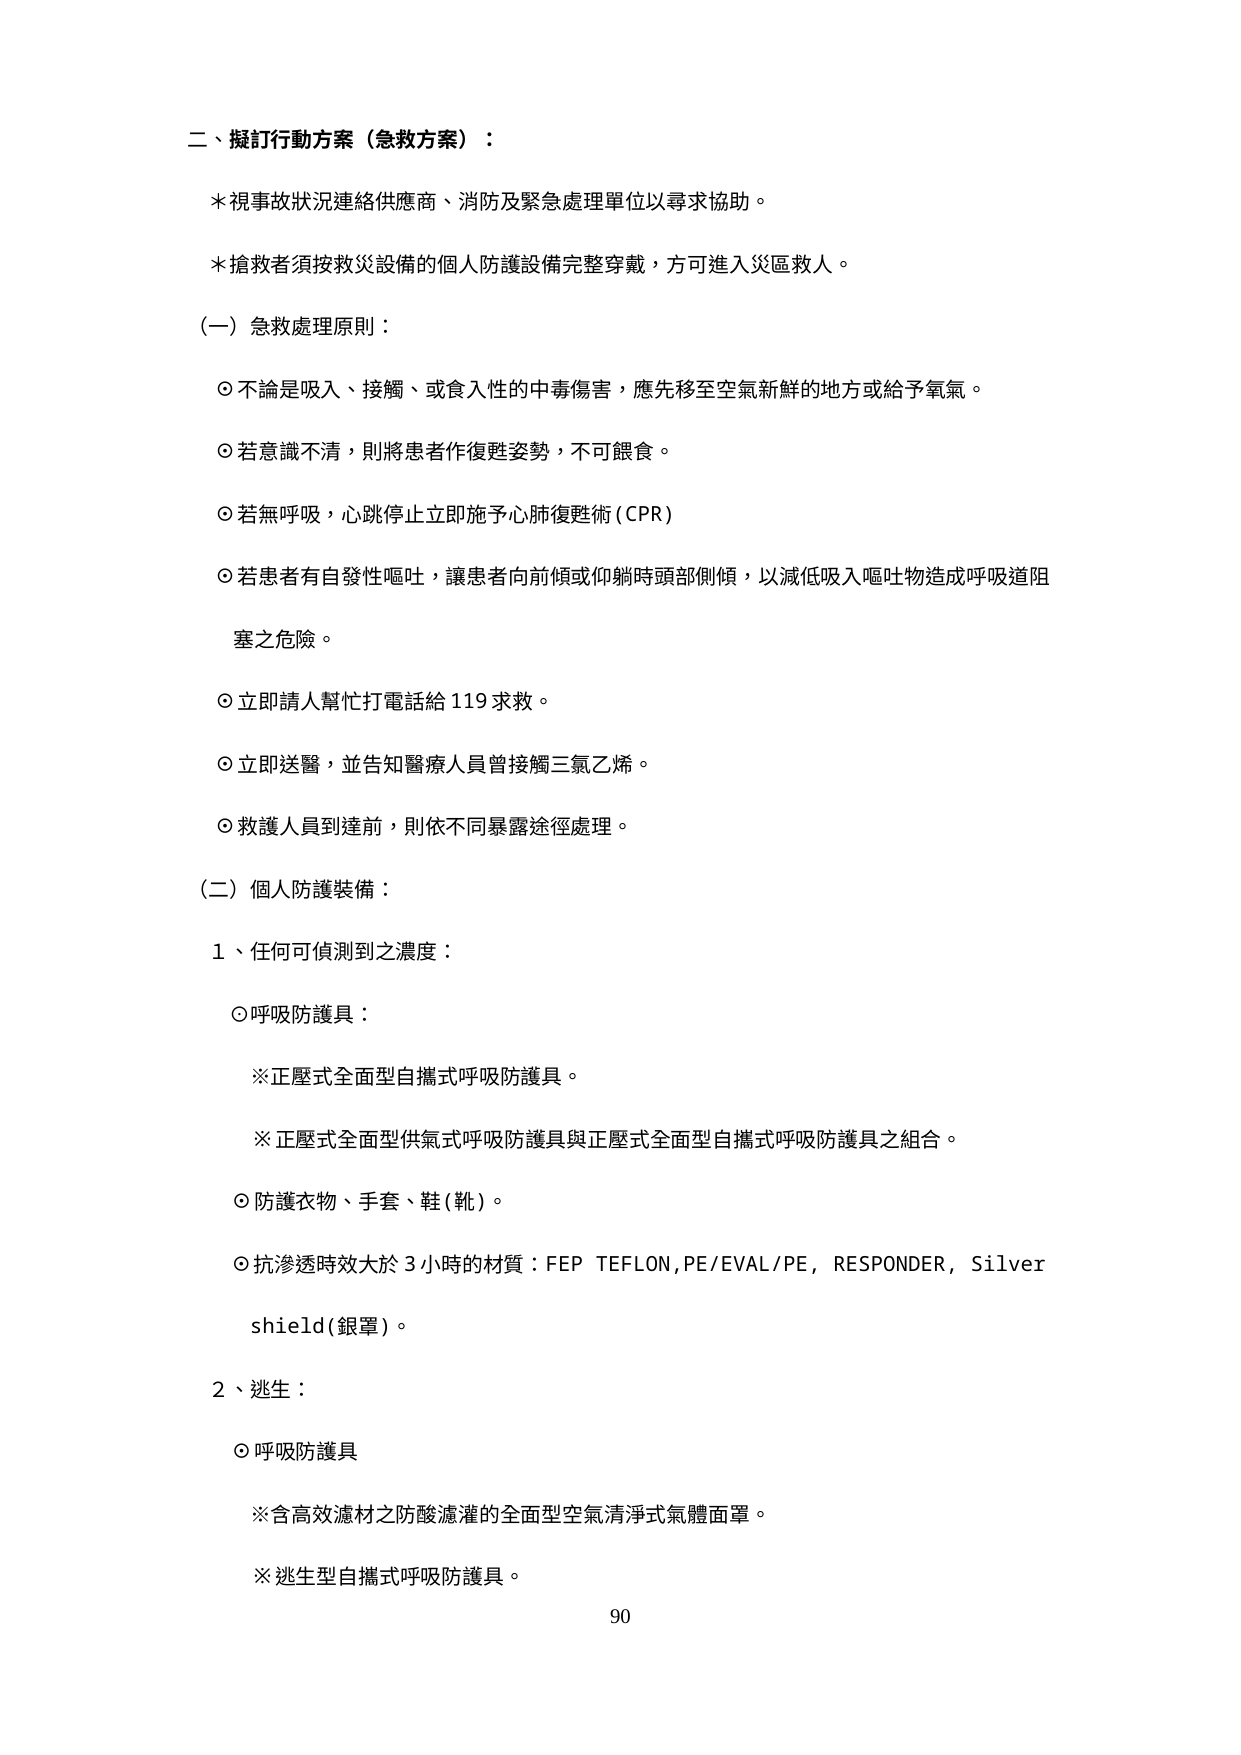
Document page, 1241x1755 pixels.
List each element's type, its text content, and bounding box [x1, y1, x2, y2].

text ⊙防護衣物、手套、鞋(靴)。 [187, 1159, 1053, 1221]
text ※正壓式全面型供氣式呼吸防護具與正壓式全面型自攜式呼吸防護具之組合。 [187, 1096, 1053, 1159]
text （二）個人防護裝備： [187, 846, 1053, 909]
text ⊙救護人員到達前，則依不同暴露途徑處理。 [212, 784, 1053, 846]
text （一）急救處理原則： [187, 284, 1053, 346]
text ※正壓式全面型自攜式呼吸防護具。 [187, 1034, 1053, 1096]
text ※含高效濾材之防酸濾灌的全面型空氣清淨式氣體面罩。 [187, 1471, 1053, 1534]
text ⊙立即請人幫忙打電話給119求救。 [212, 659, 1053, 721]
text ２、逃生： [187, 1346, 1053, 1409]
text ⊙若患者有自發性嘔吐，讓患者向前傾或仰躺時頭部側傾，以減低吸入嘔吐物造成呼吸道阻塞之危險。 [212, 534, 1053, 659]
text ⊙抗滲透時效大於3小時的材質：FEP TEFLON,PE/EVAL/PE, RESPONDER, Silver shield(銀罩)。 [229, 1221, 1053, 1346]
text ⊙不論是吸入、接觸、或食入性的中毒傷害，應先移至空氣新鮮的地方或給予氧氣。 [212, 346, 1053, 409]
text ＊搶救者須按救災設備的個人防護設備完整穿戴，方可進入災區救人。 [187, 221, 1053, 284]
text ※逃生型自攜式呼吸防護具。 [187, 1534, 1053, 1596]
text １、任何可偵測到之濃度： [187, 909, 1053, 971]
text ⊙若無呼吸，心跳停止立即施予心肺復甦術(CPR) [212, 471, 1053, 534]
text ⊙立即送醫，並告知醫療人員曾接觸三氯乙烯。 [212, 721, 1053, 784]
text ⊙若意識不清，則將患者作復甦姿勢，不可餵食。 [212, 409, 1053, 471]
text 二、擬訂行動方案（急救方案）： [187, 96, 1053, 159]
text ⊙呼吸防護具 [187, 1409, 1053, 1471]
text ⊙呼吸防護具： [187, 971, 1053, 1034]
text ＊視事故狀況連絡供應商、消防及緊急處理單位以尋求協助。 [187, 159, 1053, 221]
